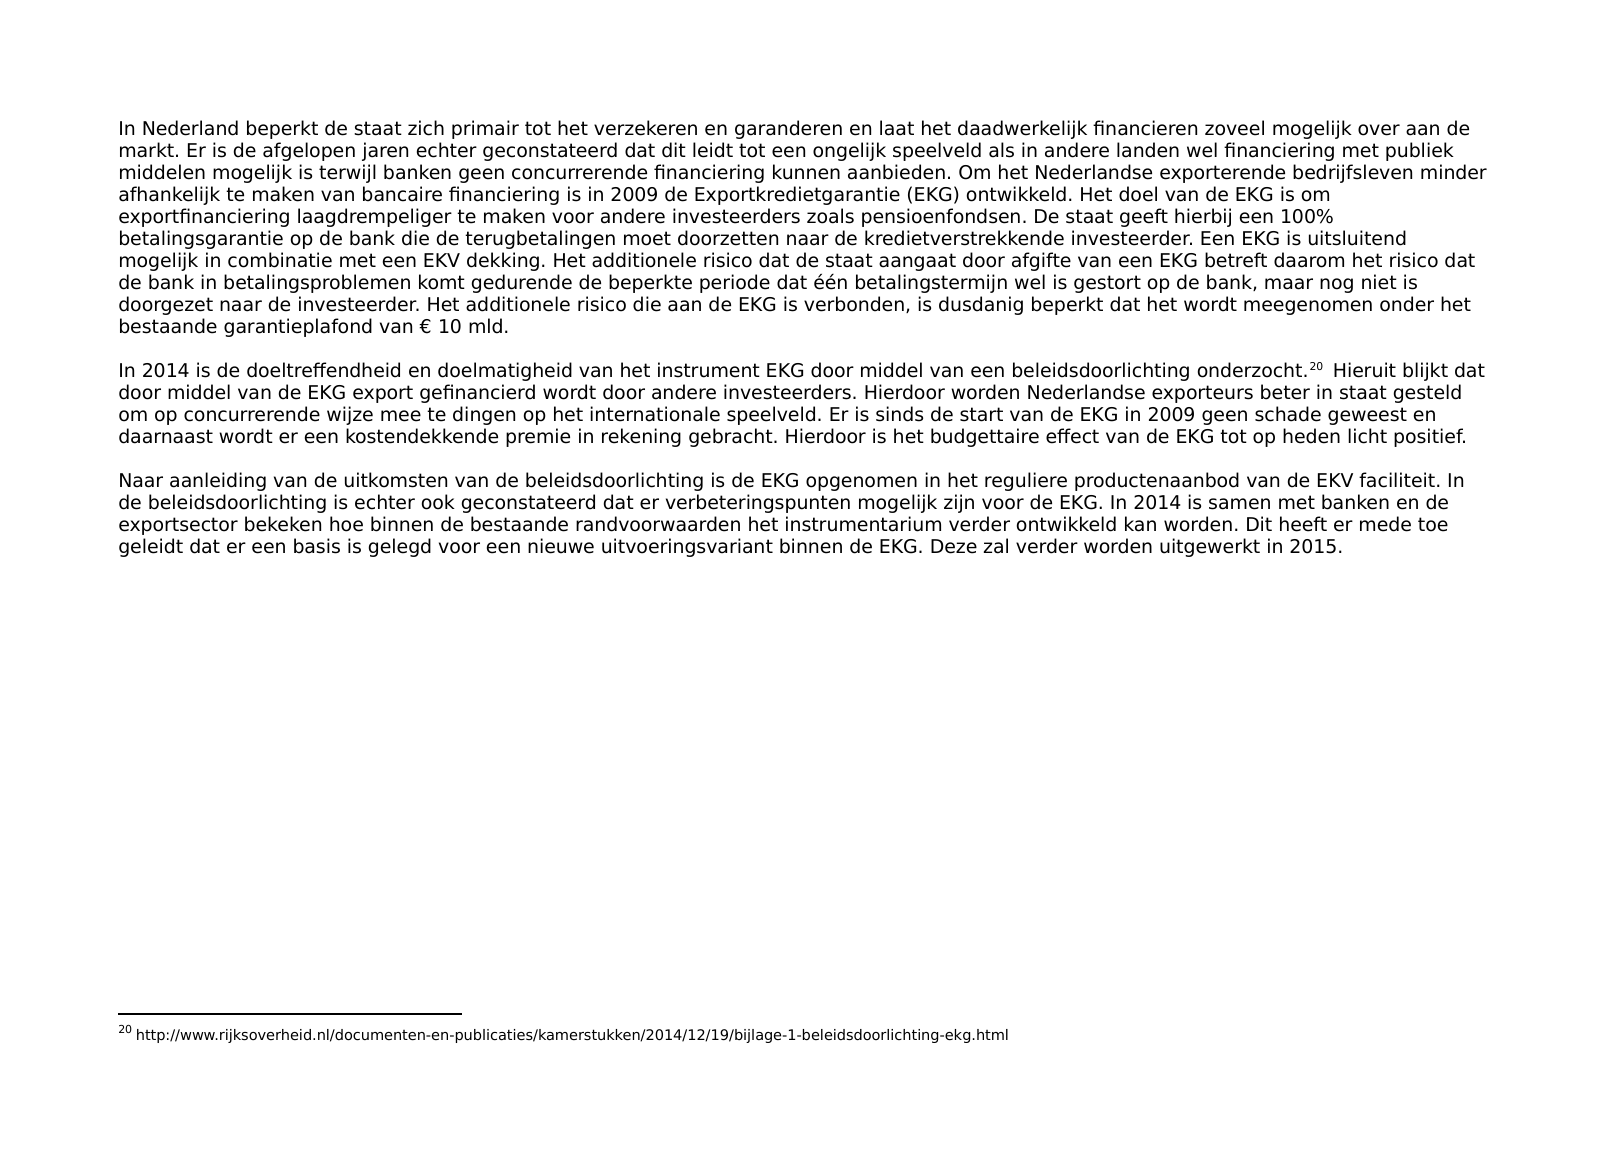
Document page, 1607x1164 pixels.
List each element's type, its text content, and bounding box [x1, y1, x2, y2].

text In Nederland beperkt de staat zich primair tot het verzekeren en garanderen en laat het daadwerkelijk financieren zoveel mogelijk over aan de markt. Er is de afgelopen jaren echter geconstateerd dat dit leidt tot een ongelijk speelveld als in andere landen wel financiering met publiek middelen mogelijk is terwijl banken geen concurrerende financiering kunnen aanbieden. Om het Nederlandse exporterende bedrijfsleven minder afhankelijk te maken van bancaire financiering is in 2009 de Exportkredietgarantie (EKG) ontwikkeld. Het doel van de EKG is om exportfinanciering laagdrempeliger te maken voor andere investeerders zoals pensioenfondsen. De staat geeft hierbij een 100% betalingsgarantie op de bank die de terugbetalingen moet doorzetten naar de kredietverstrekkende investeerder. Een EKG is uitsluitend mogelijk in combinatie met een EKV dekking. Het additionele risico dat de staat aangaat door afgifte van een EKG betreft daarom het risico dat de bank in betalingsproblemen komt gedurende de beperkte periode dat één betalingstermijn wel is gestort op de bank, maar nog niet is doorgezet naar de investeerder. Het additionele risico die aan de EKG is verbonden, is dusdanig beperkt dat het wordt meegenomen onder het bestaande garantieplafond van € 10 mld. [118, 118, 1488, 338]
text Naar aanleiding van de uitkomsten van de beleidsdoorlichting is de EKG opgenomen in het reguliere productenaanbod van de EKV faciliteit. In de beleidsdoorlichting is echter ook geconstateerd dat er verbeteringspunten mogelijk zijn voor de EKG. In 2014 is samen met banken en de exportsector bekeken hoe binnen de bestaande randvoorwaarden het instrumentarium verder ontwikkeld kan worden. Dit heeft er mede toe geleidt dat er een basis is gelegd voor een nieuwe uitvoeringsvariant binnen de EKG. Deze zal verder worden uitgewerkt in 2015. [118, 470, 1488, 558]
text In 2014 is de doeltreffendheid en doelmatigheid van het instrument EKG door middel van een beleidsdoorlichting onderzocht. Hieruit blijkt dat door middel van de EKG export gefinancierd wordt door andere investeerders. Hierdoor worden Nederlandse exporteurs beter in staat gesteld om op concurrerende wijze mee te dingen op het internationale speelveld. Er is sinds de start van de EKG in 2009 geen schade geweest en daarnaast wordt er een kostendekkende premie in rekening gebracht. Hierdoor is het budgettaire effect van de EKG tot op heden licht positief. [118, 360, 1488, 448]
text http://www.rijksoverheid.nl/documenten-en-publicaties/kamerstukken/2014/12/19/bijlage-1-beleidsdoorlichting-ekg.html [118, 1023, 1488, 1045]
